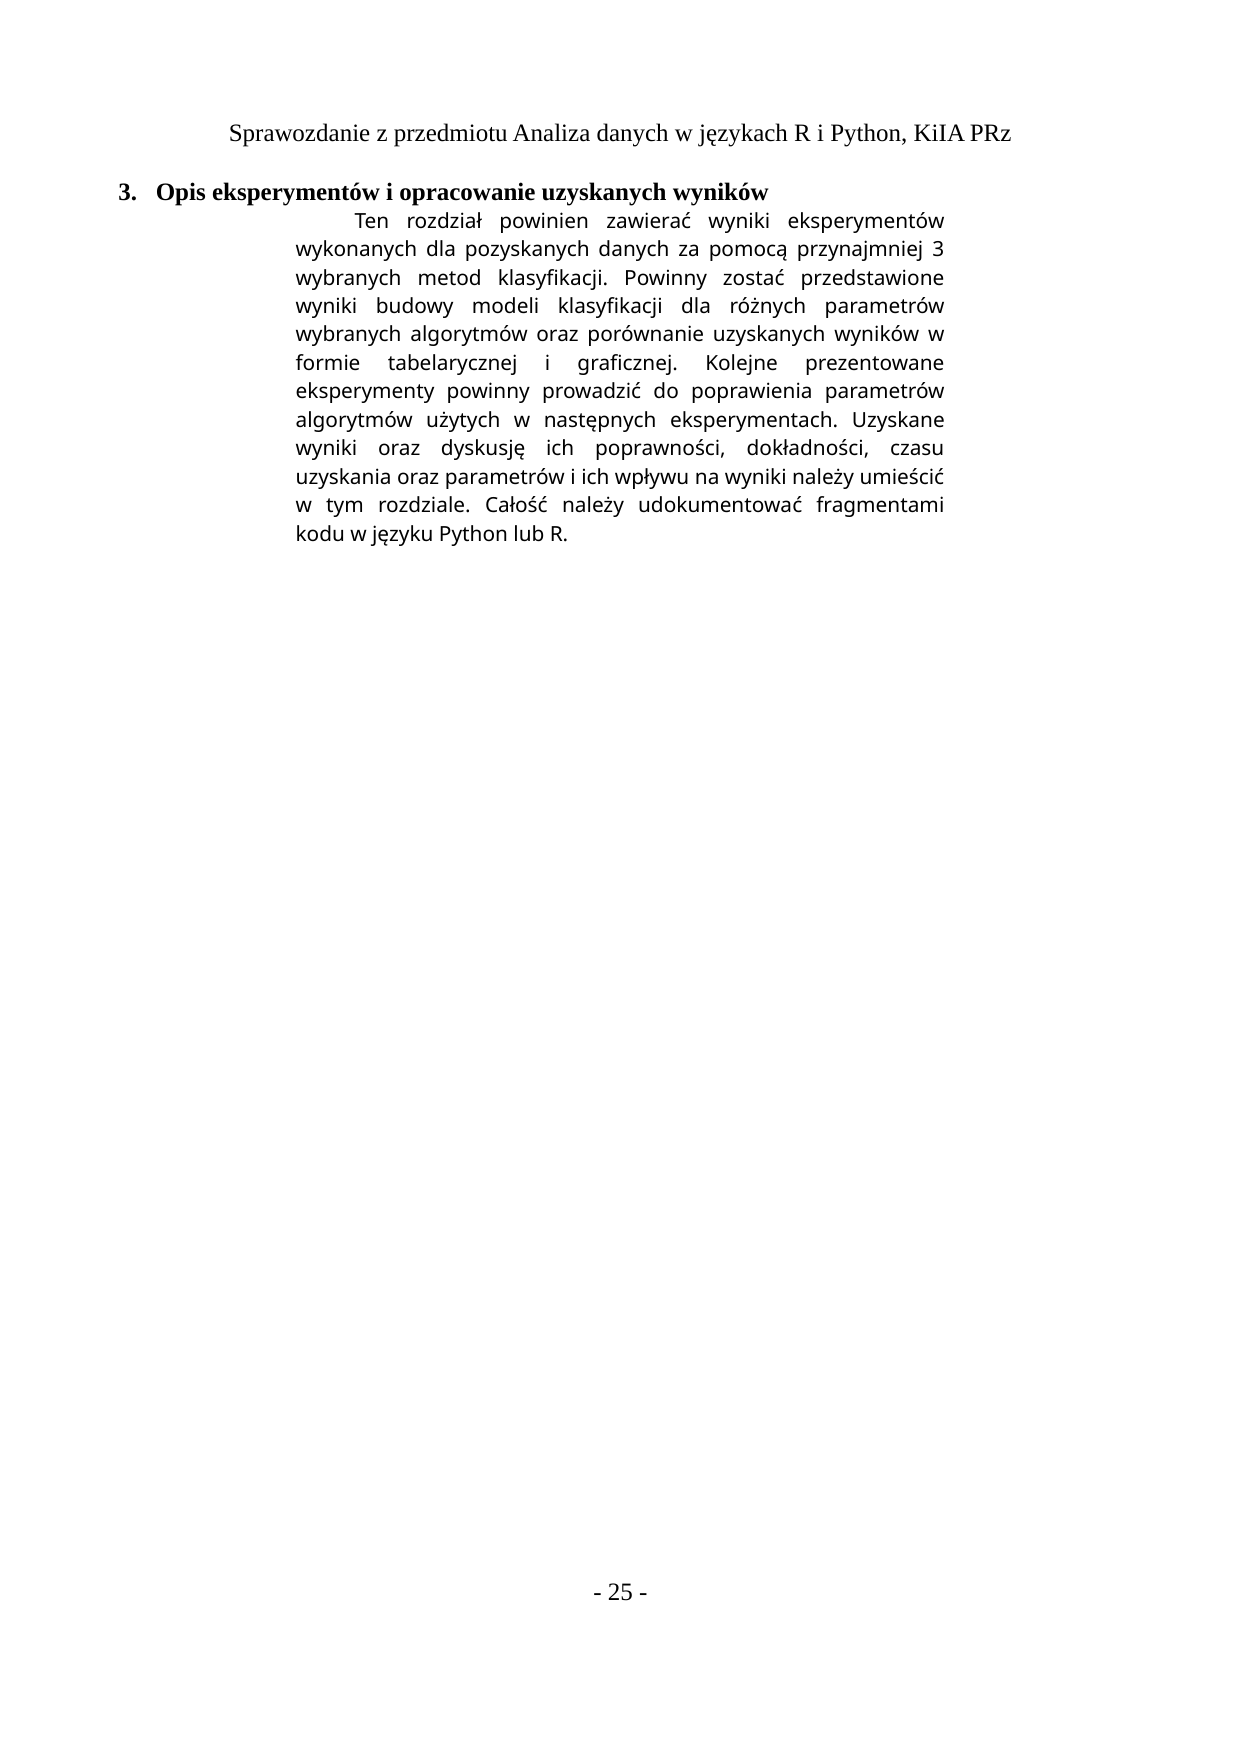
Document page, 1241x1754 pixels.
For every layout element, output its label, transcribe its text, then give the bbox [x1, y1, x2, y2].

text Ten rozdział powinien zawierać wyniki eksperymentów wykonanych dla pozyskanych danych za pomocą przynajmniej 3 wybranych metod klasyfikacji. Powinny zostać przedstawione wyniki budowy modeli klasyfikacji dla różnych parametrów wybranych algorytmów oraz porównanie uzyskanych wyników w formie tabelarycznej i graficznej. Kolejne prezentowane eksperymenty powinny prowadzić do poprawienia parametrów algorytmów użytych w następnych eksperymentach. Uzyskane wyniki oraz dyskusję ich poprawności, dokładności, czasu uzyskania oraz parametrów i ich wpływu na wyniki należy umieścić w tym rozdziale. Całość należy udokumentować fragmentami kodu w języku Python lub R. [295, 206, 945, 547]
list Opis eksperymentów i opracowanie uzyskanych wyników [118, 177, 1122, 206]
